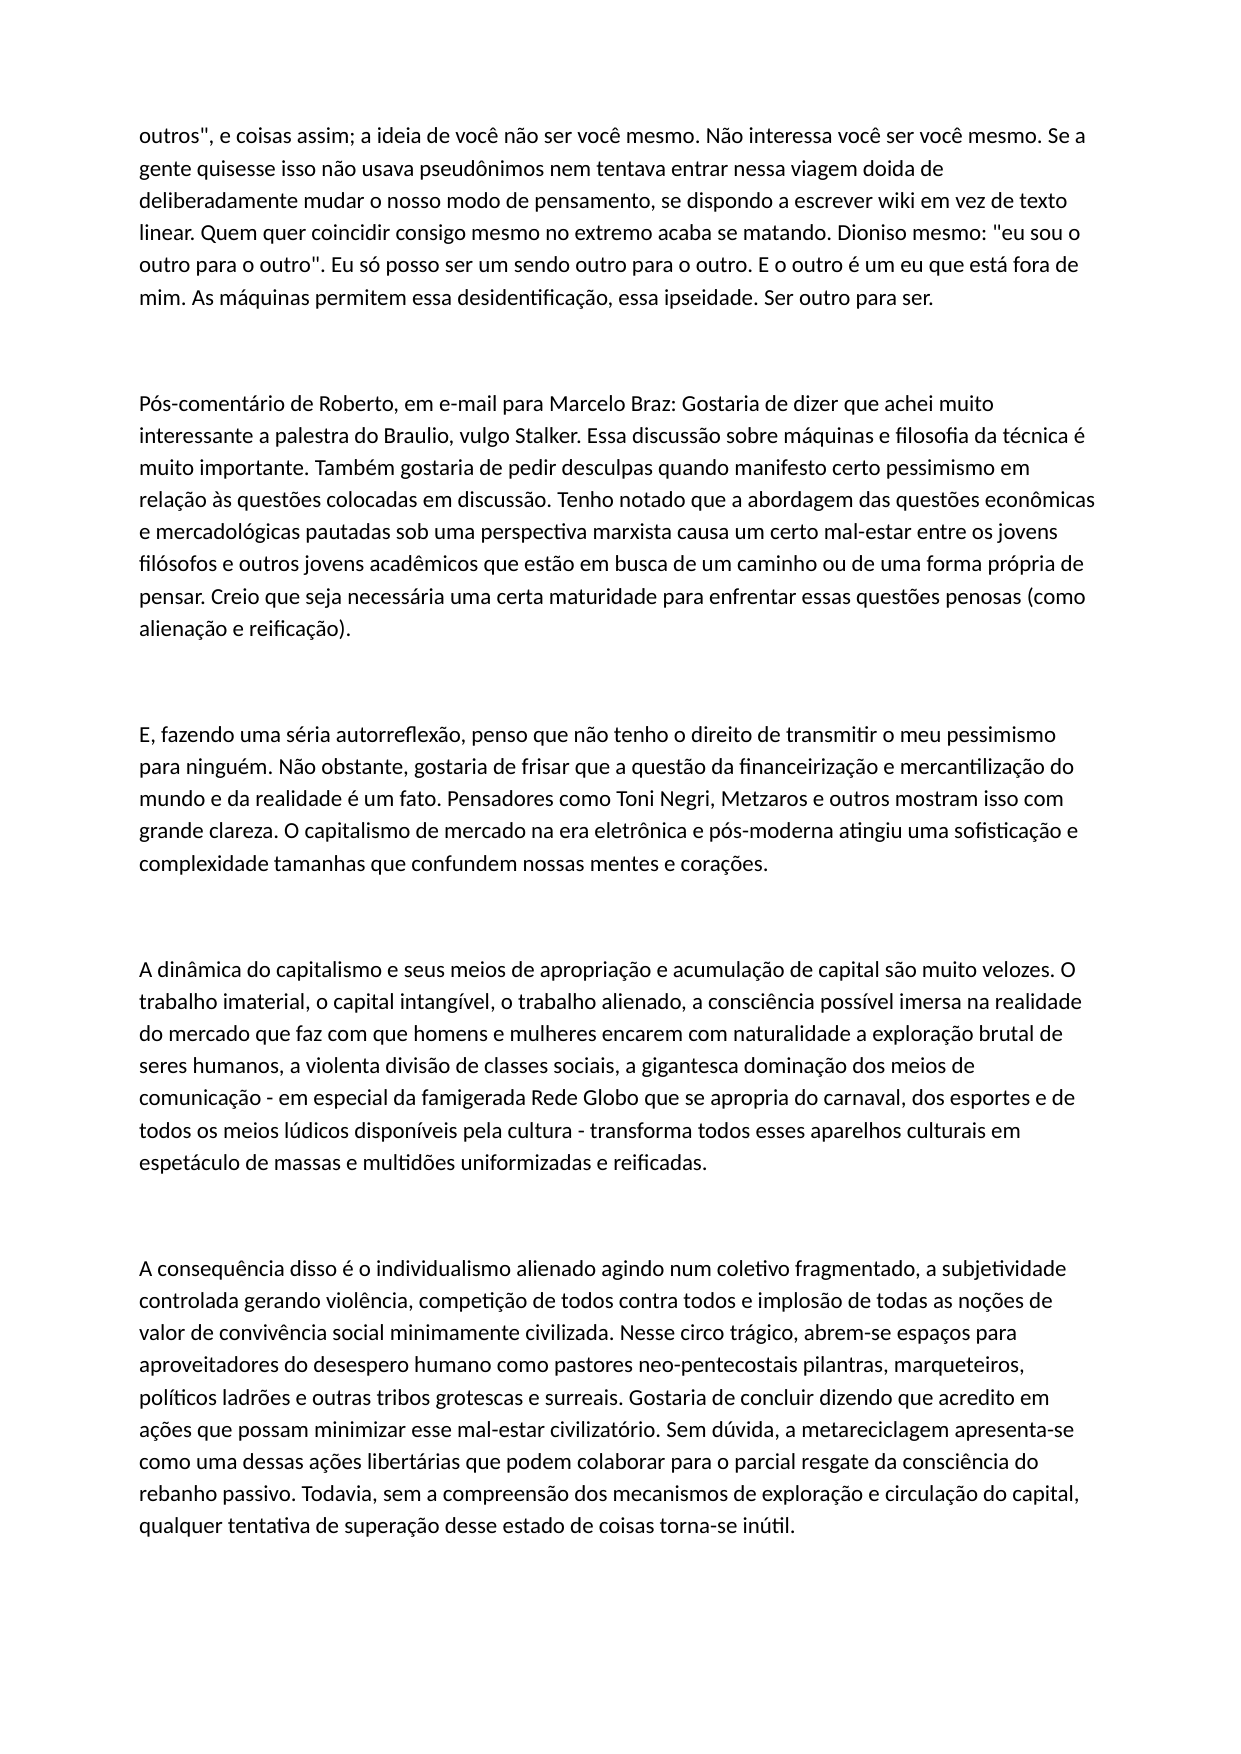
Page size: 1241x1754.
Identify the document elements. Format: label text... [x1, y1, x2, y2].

text Pós-comentário de Roberto, em e-mail para Marcelo Braz: Gostaria de dizer que achei muito interessante a palestra do Braulio, vulgo Stalker. Essa discussão sobre máquinas e filosofia da técnica é muito importante. Também gostaria de pedir desculpas quando manifesto certo pessimismo em relação às questões colocadas em discussão. Tenho notado que a abordagem das questões econômicas e mercadológicas pautadas sob uma perspectiva marxista causa um certo mal-estar entre os jovens filósofos e outros jovens acadêmicos que estão em busca de um caminho ou de uma forma própria de pensar. Creio que seja necessária uma certa maturidade para enfrentar essas questões penosas (como alienação e reificação). [139, 389, 1101, 642]
text E, fazendo uma séria autorreflexão, penso que não tenho o direito de transmitir o meu pessimismo para ninguém. Não obstante, gostaria de frisar que a questão da financeirização e mercantilização do mundo e da realidade é um fato. Pensadores como Toni Negri, Metzaros e outros mostram isso com grande clareza. O capitalismo de mercado na era eletrônica e pós-moderna atingiu uma sofisticação e complexidade tamanhas que confundem nossas mentes e corações. [139, 720, 1101, 877]
text A consequência disso é o individualismo alienado agindo num coletivo fragmentado, a subjetividade controlada gerando violência, competição de todos contra todos e implosão de todas as noções de valor de convivência social minimamente civilizada. Nesse circo trágico, abrem-se espaços para aproveitadores do desespero humano como pastores neo-pentecostais pilantras, marqueteiros, políticos ladrões e outras tribos grotescas e surreais. Gostaria de concluir dizendo que acredito em ações que possam minimizar esse mal-estar civilizatório. Sem dúvida, a metareciclagem apresenta-se como uma dessas ações libertárias que podem colaborar para o parcial resgate da consciência do rebanho passivo. Todavia, sem a compreensão dos mecanismos de exploração e circulação do capital, qualquer tentativa de superação desse estado de coisas torna-se inútil. [139, 1254, 1101, 1539]
text A dinâmica do capitalismo e seus meios de apropriação e acumulação de capital são muito velozes. O trabalho imaterial, o capital intangível, o trabalho alienado, a consciência possível imersa na realidade do mercado que faz com que homens e mulheres encarem com naturalidade a exploração brutal de seres humanos, a violenta divisão de classes sociais, a gigantesca dominação dos meios de comunicação - em especial da famigerada Rede Globo que se apropria do carnaval, dos esportes e de todos os meios lúdicos disponíveis pela cultura - transforma todos esses aparelhos culturais em espetáculo de massas e multidões uniformizadas e reificadas. [139, 955, 1101, 1176]
text outros", e coisas assim; a ideia de você não ser você mesmo. Não interessa você ser você mesmo. Se a gente quisesse isso não usava pseudônimos nem tentava entrar nessa viagem doida de deliberadamente mudar o nosso modo de pensamento, se dispondo a escrever wiki em vez de texto linear. Quem quer coincidir consigo mesmo no extremo acaba se matando. Dioniso mesmo: "eu sou o outro para o outro". Eu só posso ser um sendo outro para o outro. E o outro é um eu que está fora de mim. As máquinas permitem essa desidentificação, essa ipseidade. Ser outro para ser. [139, 122, 1101, 311]
